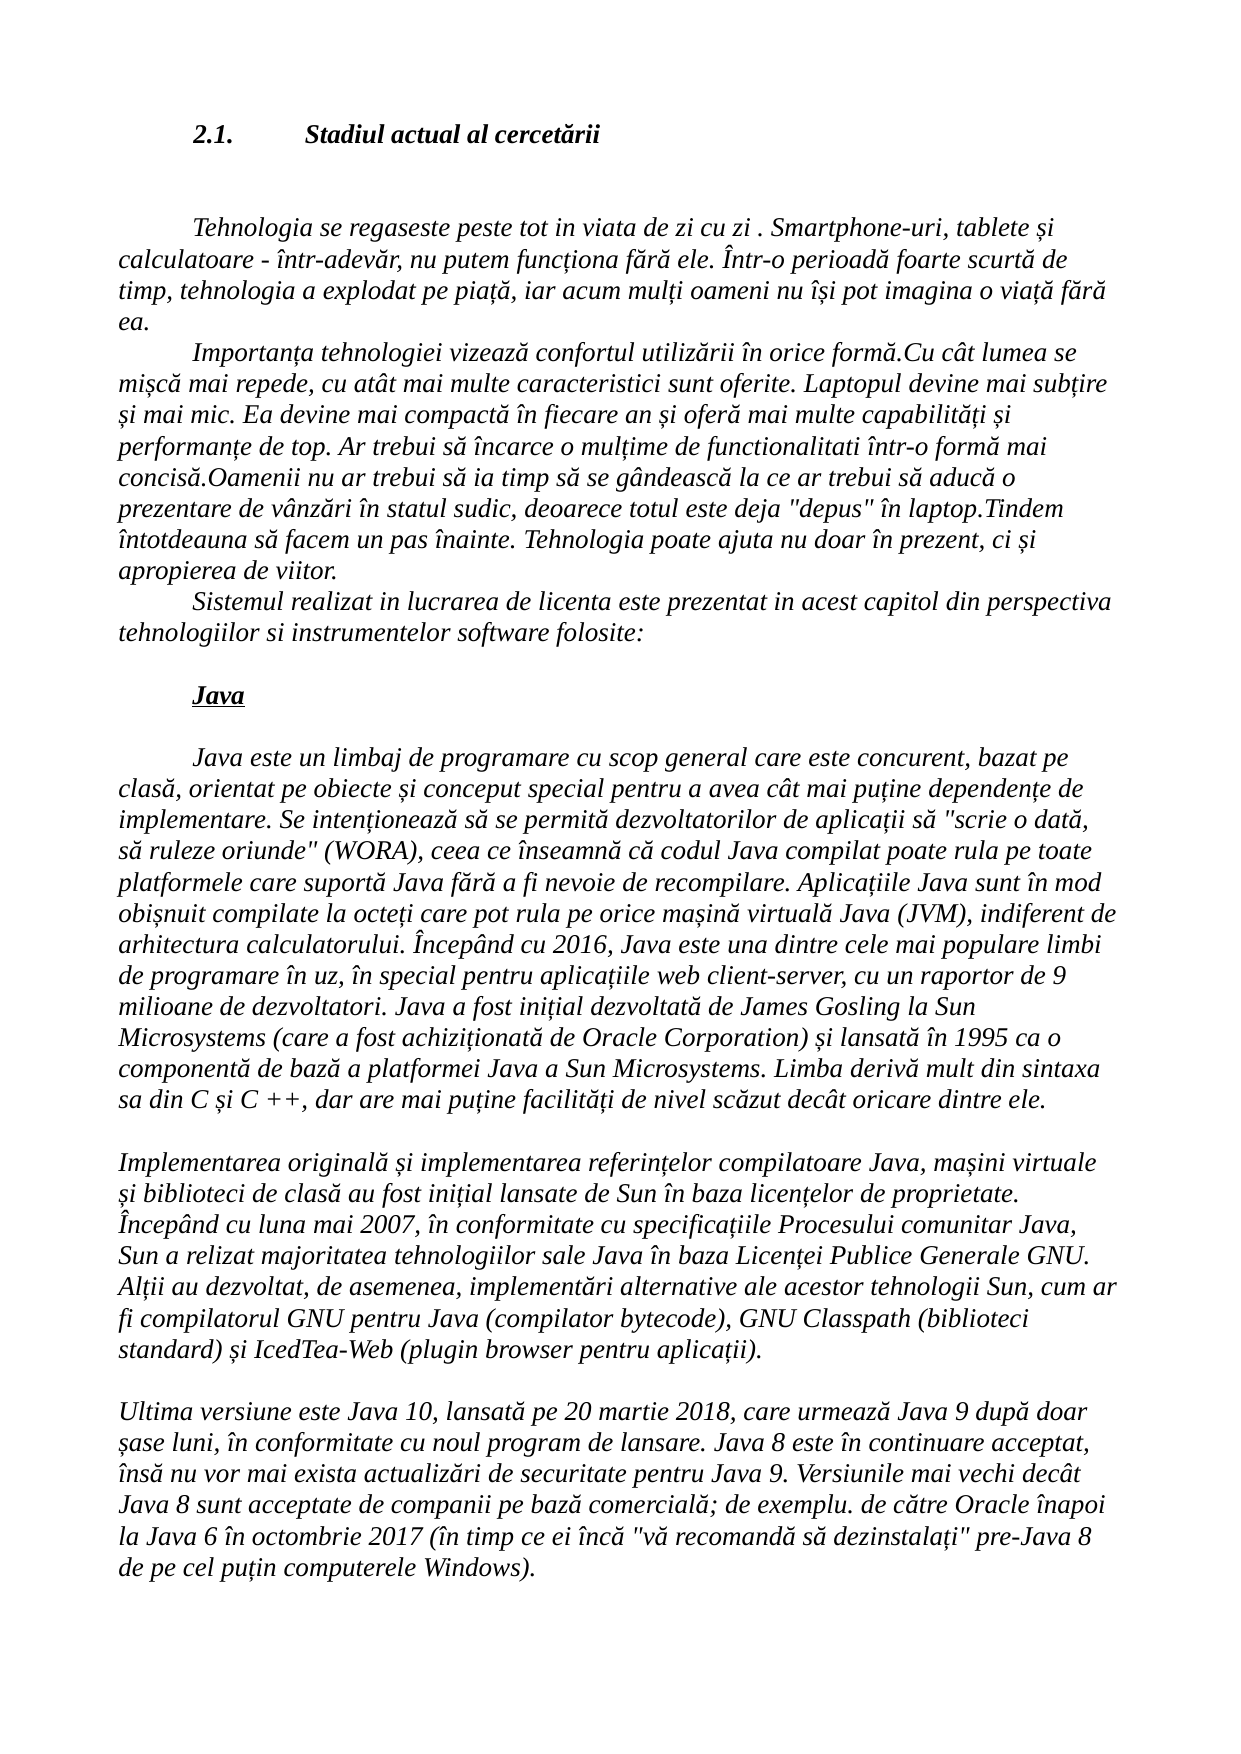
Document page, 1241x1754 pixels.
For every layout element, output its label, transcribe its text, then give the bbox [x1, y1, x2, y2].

text Tehnologia se regaseste peste tot in viata de zi cu zi . Smartphone-uri, tablete și calculatoare - într-adevăr, nu putem funcționa fără ele. Într-o perioadă foarte scurtă de timp, tehnologia a explodat pe piață, iar acum mulți oameni nu își pot imagina o viață fără ea. [118, 212, 1122, 336]
text Importanța tehnologiei vizează confortul utilizării în orice formă.Cu cât lumea se mișcă mai repede, cu atât mai multe caracteristici sunt oferite. Laptopul devine mai subțire și mai mic. Ea devine mai compactă în fiecare an și oferă mai multe capabilități și performanțe de top. Ar trebui să încarce o mulțime de functionalitati într-o formă mai concisă.Oamenii nu ar trebui să ia timp să se gândească la ce ar trebui să aducă o prezentare de vânzări în statul sudic, deoarece totul este deja "depus" în laptop.Tindem întotdeauna să facem un pas înainte. Tehnologia poate ajuta nu doar în prezent, ci și apropierea de viitor. [118, 336, 1122, 585]
text Ultima versiune este Java 10, lansată pe 20 martie 2018, care urmează Java 9 după doar șase luni, în conformitate cu noul program de lansare. Java 8 este în continuare acceptat, însă nu vor mai exista actualizări de securitate pentru Java 9. Versiunile mai vechi decât Java 8 sunt acceptate de companii pe bază comercială; de exemplu. de către Oracle înapoi la Java 6 în octombrie 2017 (în timp ce ei încă "vă recomandă să dezinstalați" pre-Java 8 de pe cel puțin computerele Windows). [118, 1395, 1122, 1582]
text Sistemul realizat in lucrarea de licenta este prezentat in acest capitol din perspectiva tehnologiilor si instrumentelor software folosite: [118, 585, 1122, 648]
list Stadiul actual al cercetării [193, 118, 1122, 149]
text Java [118, 679, 1122, 710]
text Implementarea originală și implementarea referințelor compilatoare Java, mașini virtuale și biblioteci de clasă au fost inițial lansate de Sun în baza licențelor de proprietate. Începând cu luna mai 2007, în conformitate cu specificațiile Procesului comunitar Java, Sun a relizat majoritatea tehnologiilor sale Java în baza Licenței Publice Generale GNU. Alții au dezvoltat, de asemenea, implementări alternative ale acestor tehnologii Sun, cum ar fi compilatorul GNU pentru Java (compilator bytecode), GNU Classpath (biblioteci standard) și IcedTea-Web (plugin browser pentru aplicații). [118, 1146, 1122, 1364]
text Java este un limbaj de programare cu scop general care este concurent, bazat pe clasă, orientat pe obiecte și conceput special pentru a avea cât mai puține dependențe de implementare. Se intenționează să se permită dezvoltatorilor de aplicații să "scrie o dată, să ruleze oriunde" (WORA), ceea ce înseamnă că codul Java compilat poate rula pe toate platformele care suportă Java fără a fi nevoie de recompilare. Aplicațiile Java sunt în mod obișnuit compilate la octeți care pot rula pe orice mașină virtuală Java (JVM), indiferent de arhitectura calculatorului. Începând cu 2016, Java este una dintre cele mai populare limbi de programare în uz, în special pentru aplicațiile web client-server, cu un raportor de 9 milioane de dezvoltatori. Java a fost inițial dezvoltată de James Gosling la Sun Microsystems (care a fost achiziționată de Oracle Corporation) și lansată în 1995 ca o componentă de bază a platformei Java a Sun Microsystems. Limba derivă mult din sintaxa sa din C și C ++, dar are mai puține facilități de nivel scăzut decât oricare dintre ele. [118, 741, 1122, 1115]
